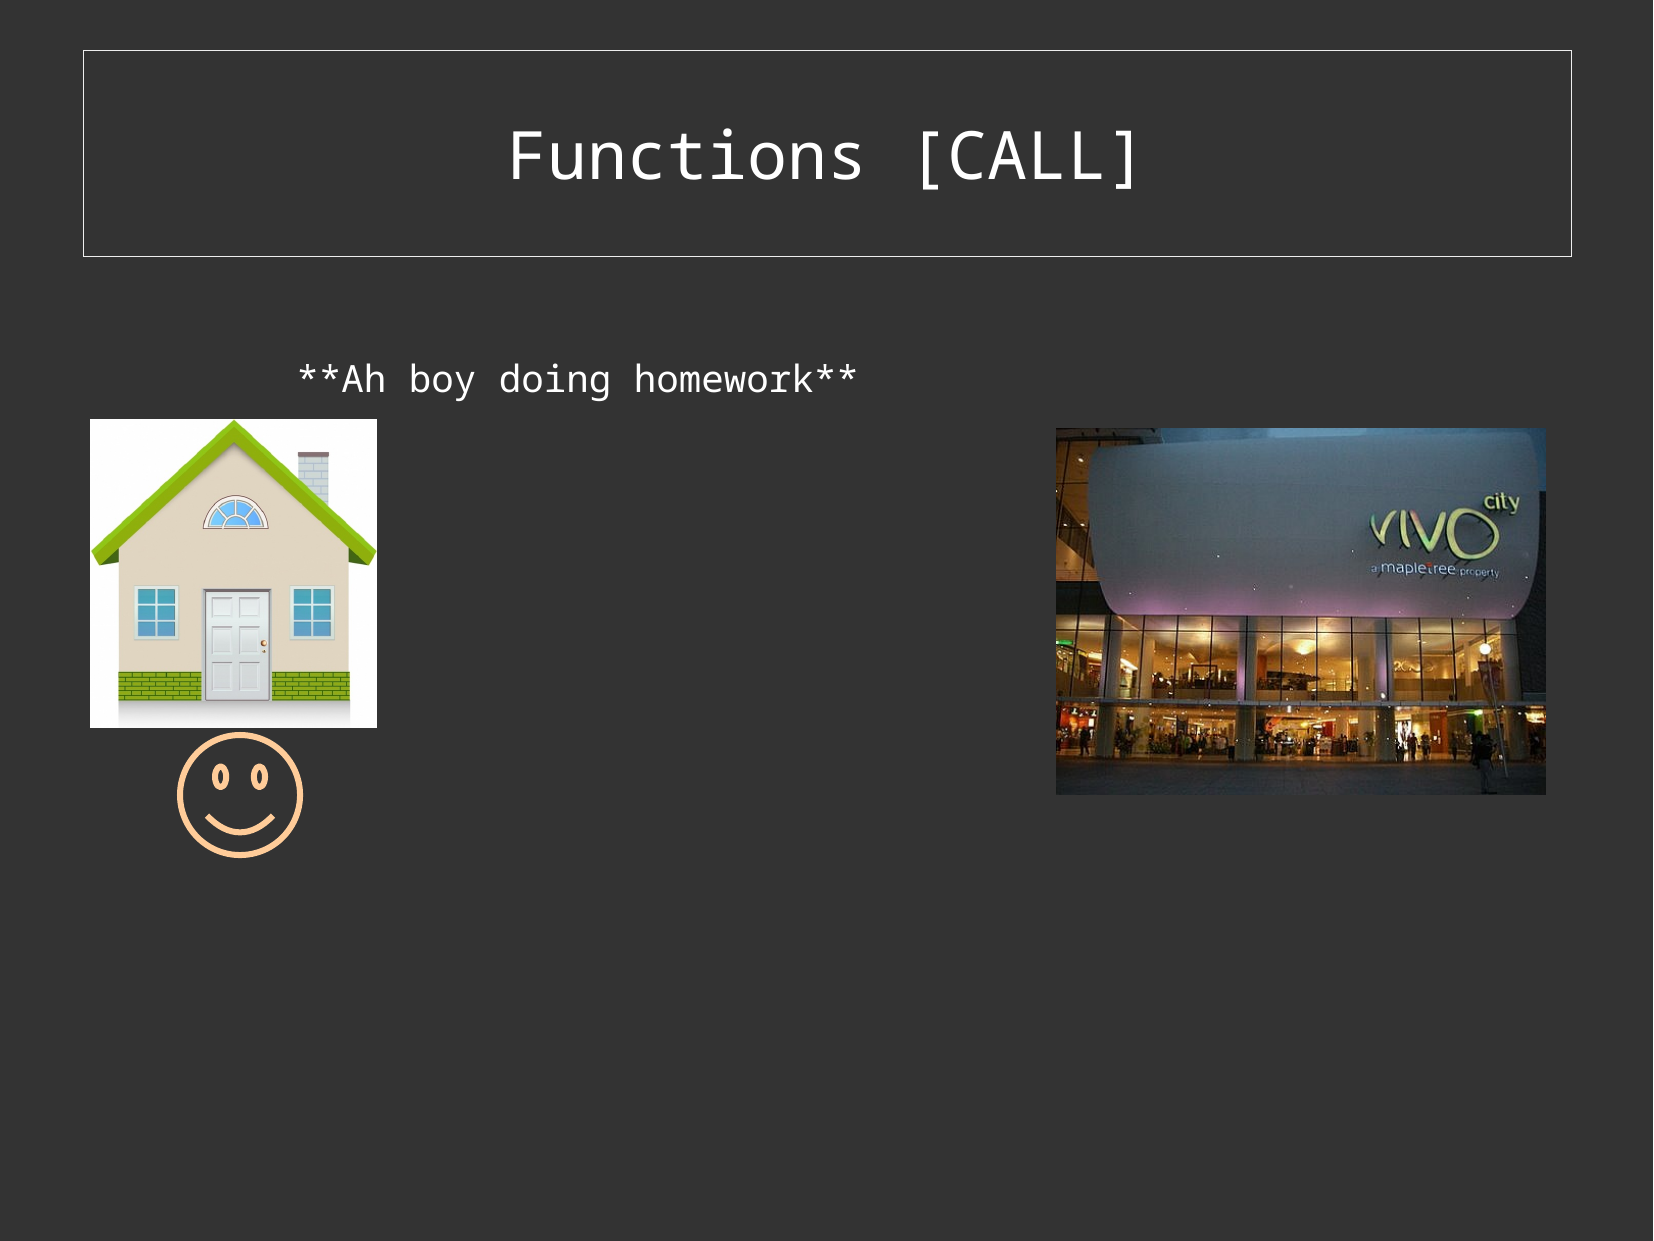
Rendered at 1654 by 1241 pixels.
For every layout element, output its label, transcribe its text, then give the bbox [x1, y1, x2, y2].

picture [1056, 428, 1546, 796]
text_box **Ah boy doing homework** [281, 345, 781, 398]
picture [90, 419, 377, 728]
text_box Functions [CALL] [83, 50, 1572, 257]
